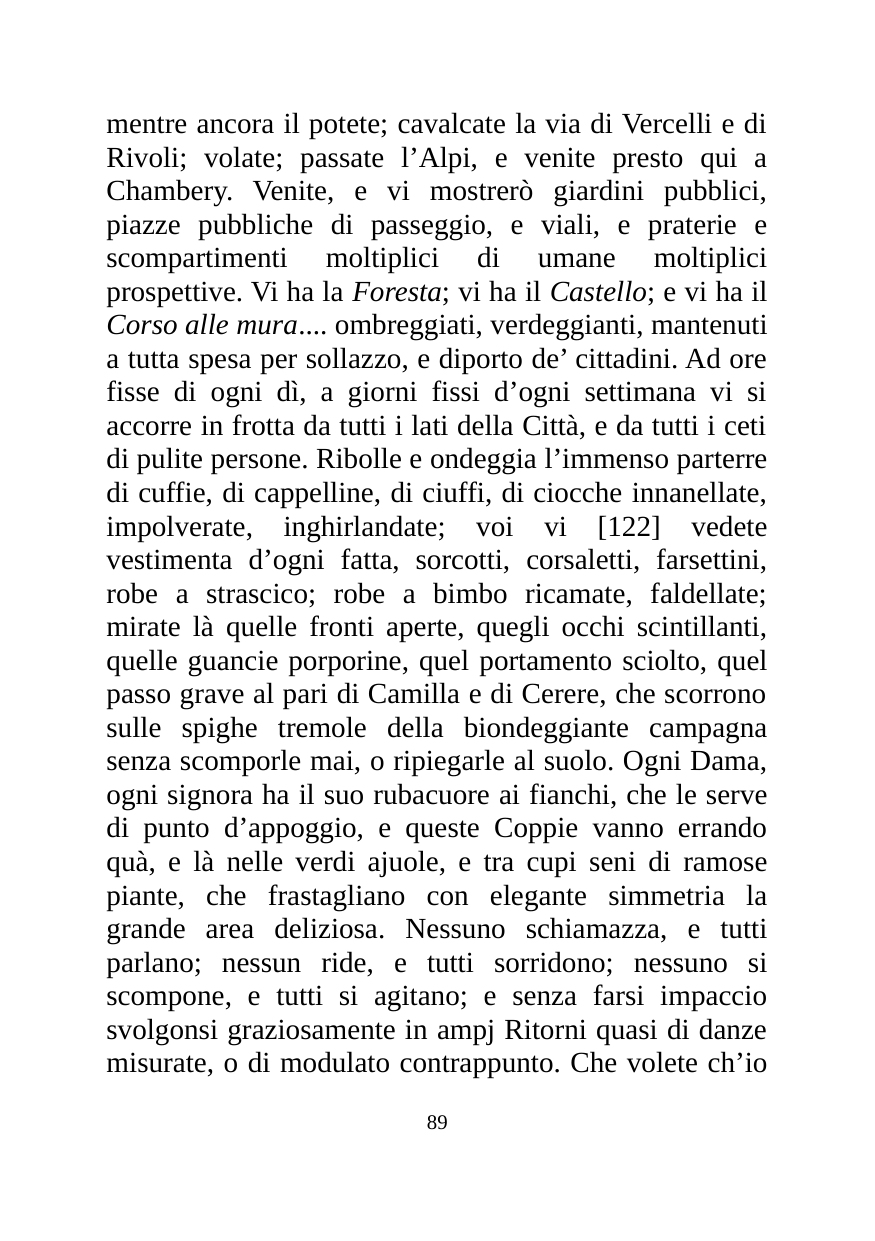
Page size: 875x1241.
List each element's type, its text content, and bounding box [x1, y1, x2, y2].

text mentre ancora il potete; cavalcate la via di Vercelli e di Rivoli; volate; passate l’Alpi, e venite presto qui a Chambery. Venite, e vi mostrerò giardini pubblici, piazze pubbliche di passeggio, e viali, e praterie e scompartimenti moltiplici di umane moltiplici prospettive. Vi ha la Foresta; vi ha il Castello; e vi ha il Corso alle mura.... ombreggiati, verdeggianti, mantenuti a tutta spesa per sollazzo, e diporto de’ cittadini. Ad ore fisse di ogni dì, a giorni fissi d’ogni settimana vi si accorre in frotta da tutti i lati della Città, e da tutti i ceti di pulite persone. Ribolle e ondeggia l’immenso parterre di cuffie, di cappelline, di ciuffi, di ciocche innanellate, impolverate, inghirlandate; voi vi [122] vedete vestimenta d’ogni fatta, sorcotti, corsaletti, farsettini, robe a strascico; robe a bimbo ricamate, faldellate; mirate là quelle fronti aperte, quegli occhi scintillanti, quelle guancie porporine, quel portamento sciolto, quel passo grave al pari di Camilla e di Cerere, che scorrono sulle spighe tremole della biondeggiante campagna senza scomporle mai, o ripiegarle al suolo. Ogni Dama, ogni signora ha il suo rubacuore ai fianchi, che le serve di punto d’appoggio, e queste Coppie vanno errando quà, e là nelle verdi ajuole, e tra cupi seni di ramose piante, che frastagliano con elegante simmetria la grande area deliziosa. Nessuno schiamazza, e tutti parlano; nessun ride, e tutti sorridono; nessuno si scompone, e tutti si agitano; e senza farsi impaccio svolgonsi graziosamente in ampj Ritorni quasi di danze misurate, o di modulato contrappunto. Che volete ch’io [106, 106, 768, 1079]
